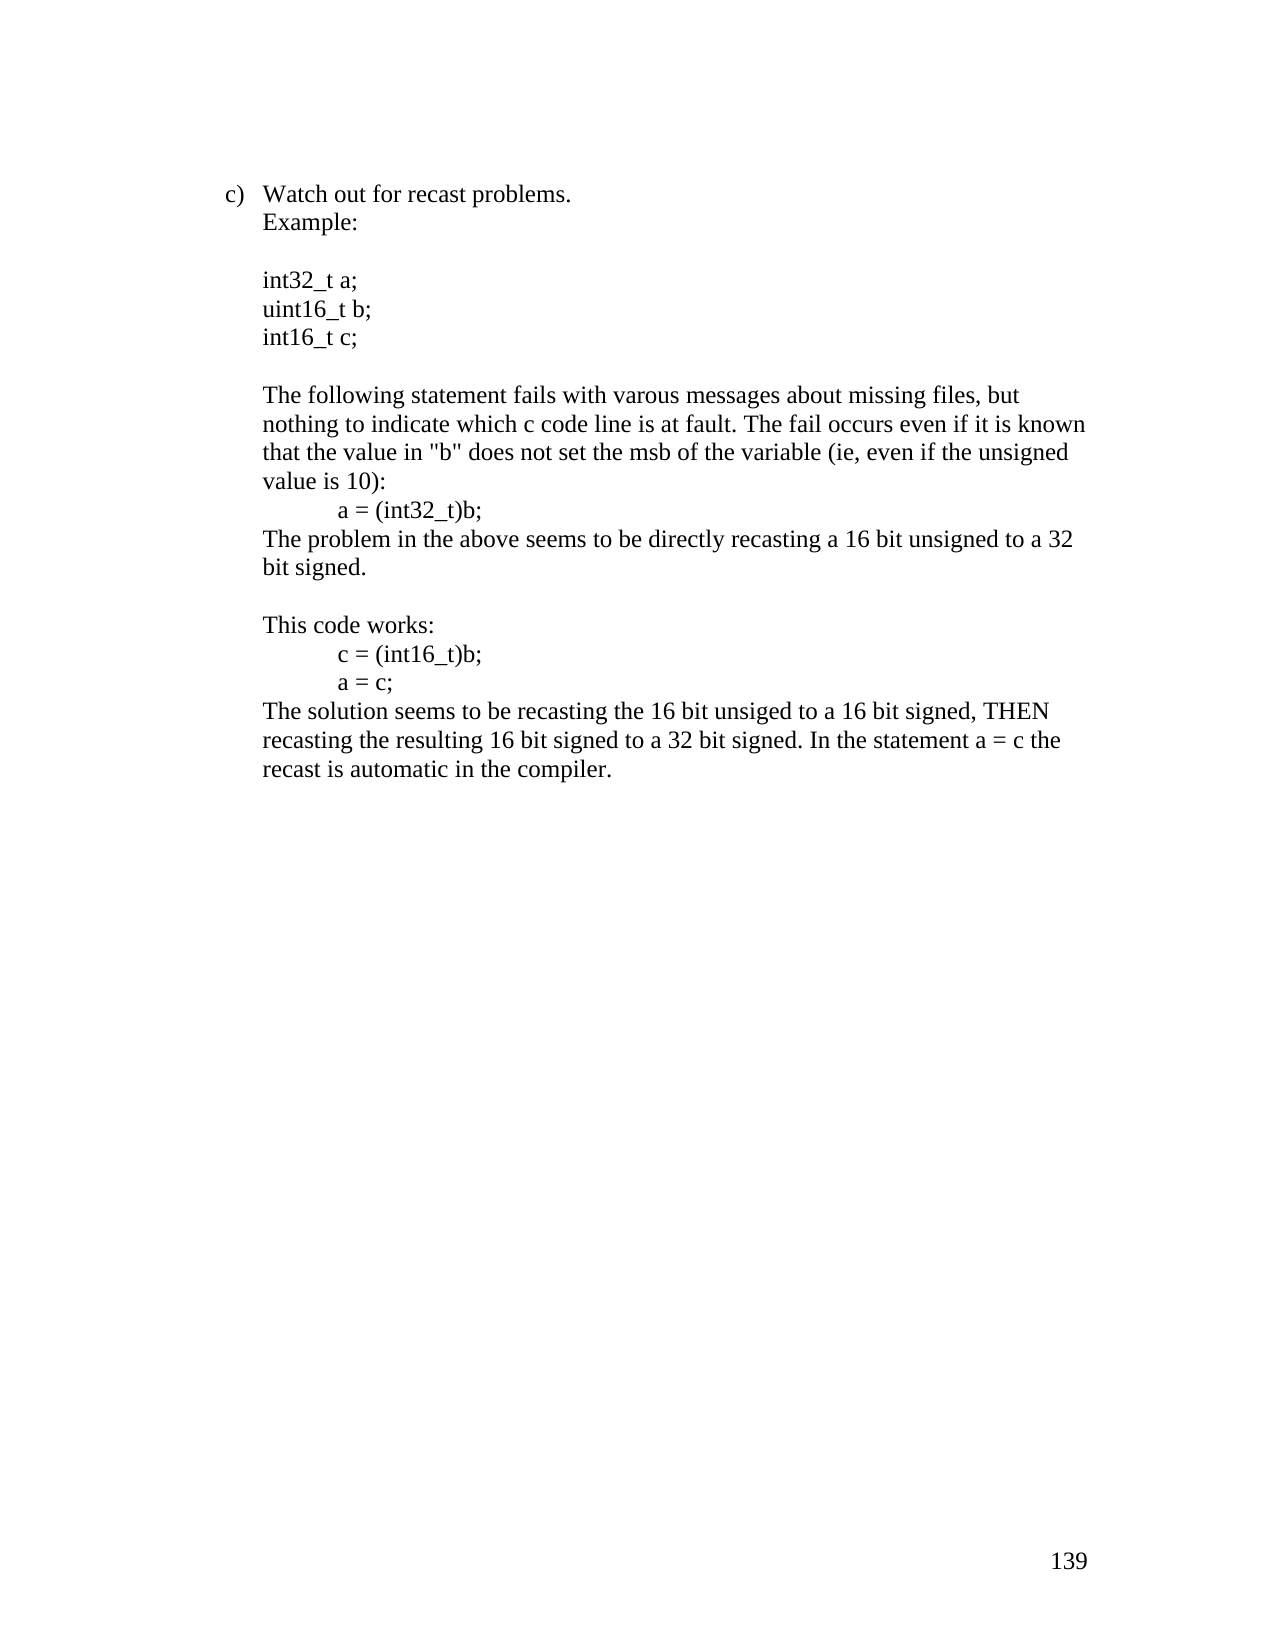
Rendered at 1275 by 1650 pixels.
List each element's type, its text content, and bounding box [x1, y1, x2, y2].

text c = (int16_t)b; [337, 639, 1087, 667]
text The solution seems to be recasting the 16 bit unsiged to a 16 bit signed, THEN recasting the resulting 16 bit signed to a 32 bit signed. In the statement a = c the recast is automatic in the compiler. [262, 696, 1087, 782]
text The following statement fails with varous messages about missing files, but nothing to indicate which c code line is at fault. The fail occurs even if it is known that the value in "b" does not set the msb of the variable (ie, even if the unsigned value is 10): [262, 380, 1087, 495]
text a = (int32_t)b; [337, 495, 1087, 524]
text The problem in the above seems to be directly recasting a 16 bit unsigned to a 32 bit signed. [262, 524, 1087, 581]
text int32_t a; [262, 265, 1087, 294]
text uint16_t b; [262, 294, 1087, 322]
text int16_t c; [262, 322, 1087, 351]
text This code works: [262, 610, 1087, 639]
text a = c; [337, 667, 1087, 696]
text Example: [262, 207, 1087, 236]
list Watch out for recast problems. [225, 179, 1087, 207]
